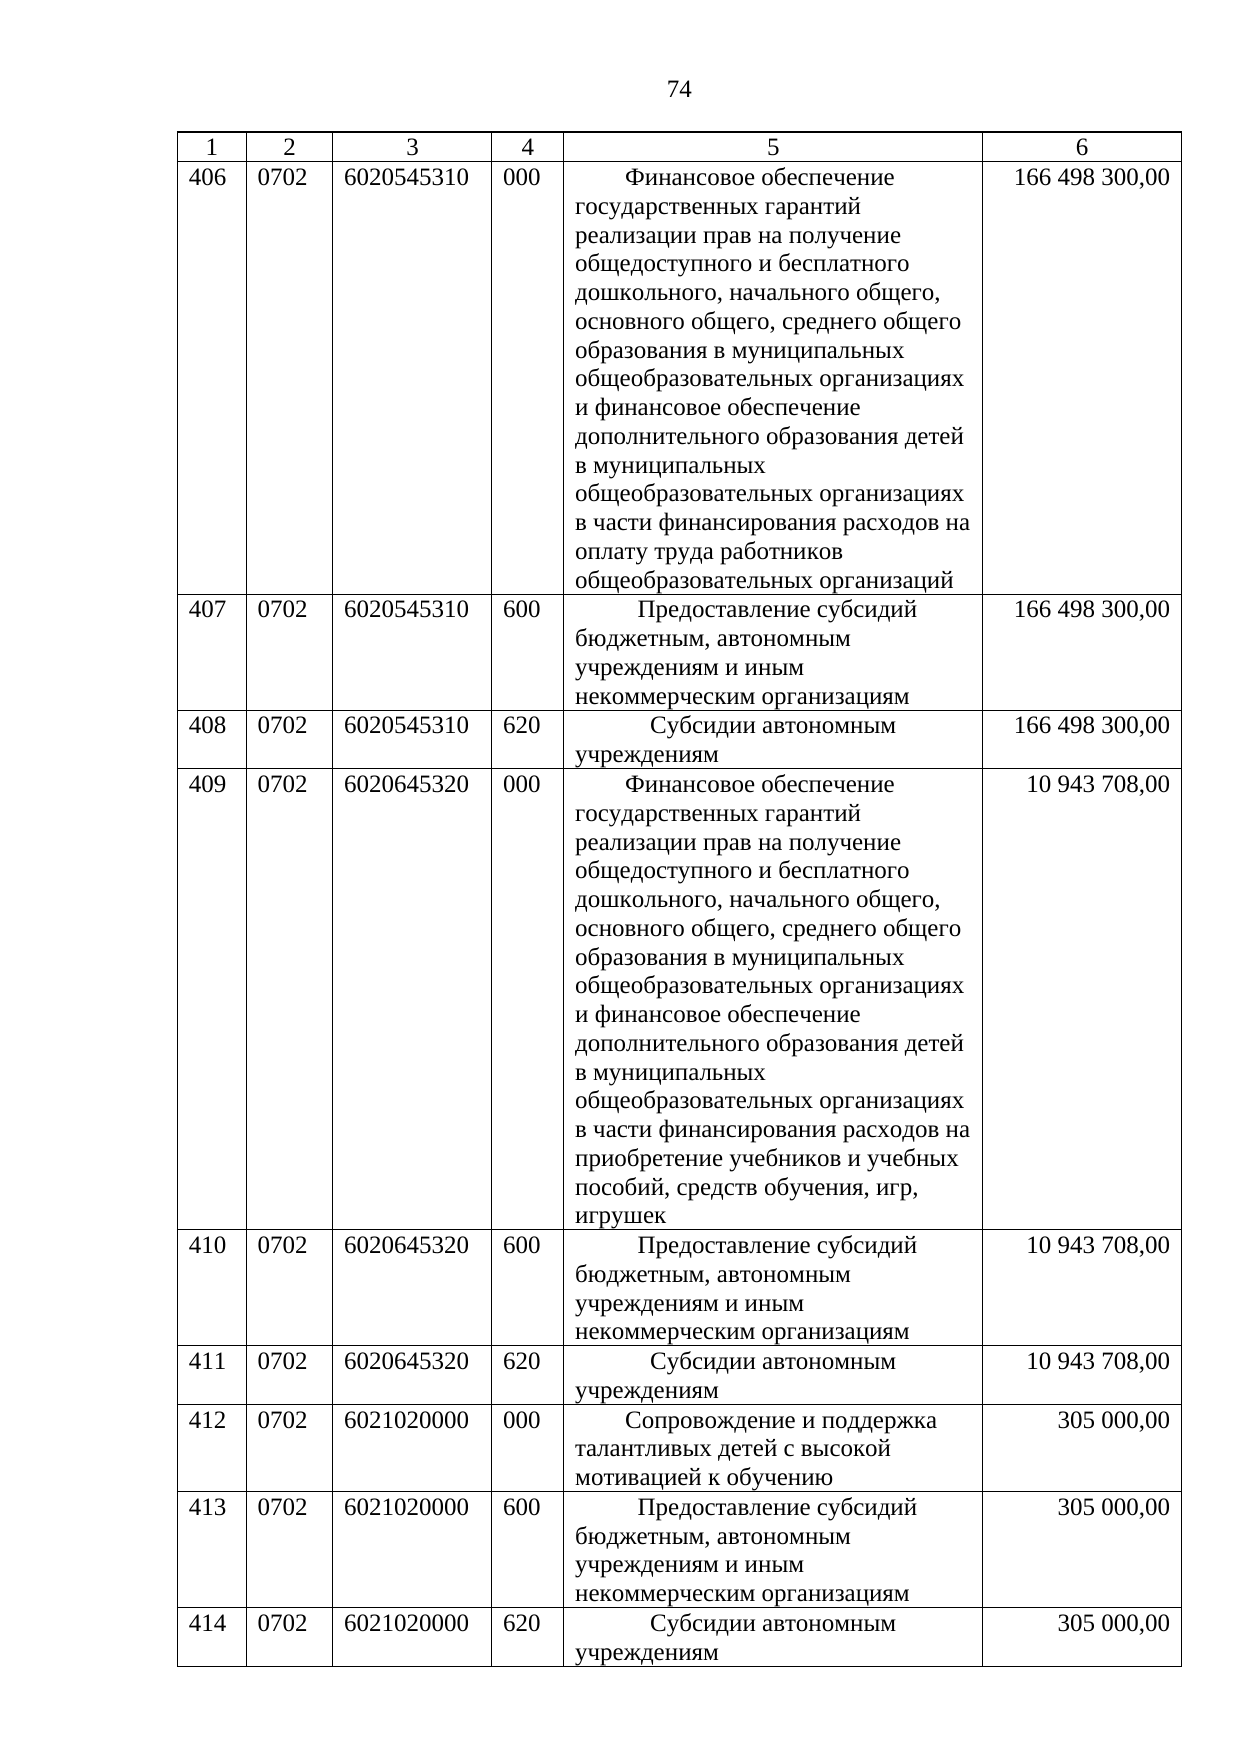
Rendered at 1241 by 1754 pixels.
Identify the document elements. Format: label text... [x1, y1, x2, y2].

table_cell 0702 [247, 1608, 332, 1666]
table_cell 000 [492, 162, 563, 593]
table_cell 406 [178, 162, 246, 593]
table_cell 6020645320 [333, 1230, 491, 1345]
table_cell 6020645320 [333, 769, 491, 1229]
table_header 4 [492, 133, 563, 161]
table_cell 0702 [247, 1492, 332, 1607]
table_cell 600 [492, 1230, 563, 1345]
table_cell 407 [178, 595, 246, 709]
table_cell 6020545310 [333, 595, 491, 709]
table_cell 6020545310 [333, 162, 491, 593]
table_cell 414 [178, 1608, 246, 1666]
table_header 5 [564, 133, 982, 161]
table_cell Субсидии автономным учреждениям [564, 1608, 982, 1666]
table_cell 166 498 300,00 [983, 711, 1181, 768]
table_cell 600 [492, 595, 563, 709]
table_cell Субсидии автономным учреждениям [564, 711, 982, 768]
table_cell 620 [492, 1346, 563, 1404]
table_header 2 [247, 133, 332, 161]
table_cell 0702 [247, 1346, 332, 1404]
table_cell 0702 [247, 769, 332, 1229]
table_cell 620 [492, 711, 563, 768]
table_cell Субсидии автономным учреждениям [564, 1346, 982, 1404]
table_cell 0702 [247, 1230, 332, 1345]
table_cell 6021020000 [333, 1492, 491, 1607]
table_cell 620 [492, 1608, 563, 1666]
table_cell Финансовое обеспечение государственных гарантий реализации прав на получение общедоступного и бесплатного дошкольного, начального общего, основного общего, среднего общего образования в муниципальных общеобразовательных организациях и финансовое обеспечение дополнительного образования детей в муниципальных общеобразовательных организациях в части финансирования расходов на приобретение учебников и учебных пособий, средств обучения, игр, игрушек [564, 769, 982, 1229]
table_cell 10 943 708,00 [983, 769, 1181, 1229]
table_cell 305 000,00 [983, 1492, 1181, 1607]
table_cell Предоставление субсидий бюджетным, автономным учреждениям и иным некоммерческим организациям [564, 1230, 982, 1345]
table_cell 410 [178, 1230, 246, 1345]
table_cell 0702 [247, 162, 332, 593]
table_cell 408 [178, 711, 246, 768]
table_cell 0702 [247, 711, 332, 768]
table_cell 413 [178, 1492, 246, 1607]
table_cell 10 943 708,00 [983, 1346, 1181, 1404]
table_cell 10 943 708,00 [983, 1230, 1181, 1345]
table_cell 411 [178, 1346, 246, 1404]
table_header 3 [333, 133, 491, 161]
table_cell 412 [178, 1405, 246, 1491]
table_cell 166 498 300,00 [983, 162, 1181, 593]
table_header 1 [178, 133, 246, 161]
table_header 6 [983, 133, 1181, 161]
table_cell 000 [492, 769, 563, 1229]
table_cell 0702 [247, 1405, 332, 1491]
table_cell 0702 [247, 595, 332, 709]
table_cell 409 [178, 769, 246, 1229]
table_cell 166 498 300,00 [983, 595, 1181, 709]
table_cell 6020545310 [333, 711, 491, 768]
table_cell Сопровождение и поддержка талантливых детей с высокой мотивацией к обучению [564, 1405, 982, 1491]
table_cell 305 000,00 [983, 1608, 1181, 1666]
table_cell Предоставление субсидий бюджетным, автономным учреждениям и иным некоммерческим организациям [564, 1492, 982, 1607]
table_cell 6021020000 [333, 1608, 491, 1666]
table_cell 6021020000 [333, 1405, 491, 1491]
table_cell Предоставление субсидий бюджетным, автономным учреждениям и иным некоммерческим организациям [564, 595, 982, 709]
table_cell 000 [492, 1405, 563, 1491]
table_cell 600 [492, 1492, 563, 1607]
table_cell 6020645320 [333, 1346, 491, 1404]
table_cell Финансовое обеспечение государственных гарантий реализации прав на получение общедоступного и бесплатного дошкольного, начального общего, основного общего, среднего общего образования в муниципальных общеобразовательных организациях и финансовое обеспечение дополнительного образования детей в муниципальных общеобразовательных организациях в части финансирования расходов на оплату труда работников общеобразовательных организаций [564, 162, 982, 593]
table_cell 305 000,00 [983, 1405, 1181, 1491]
